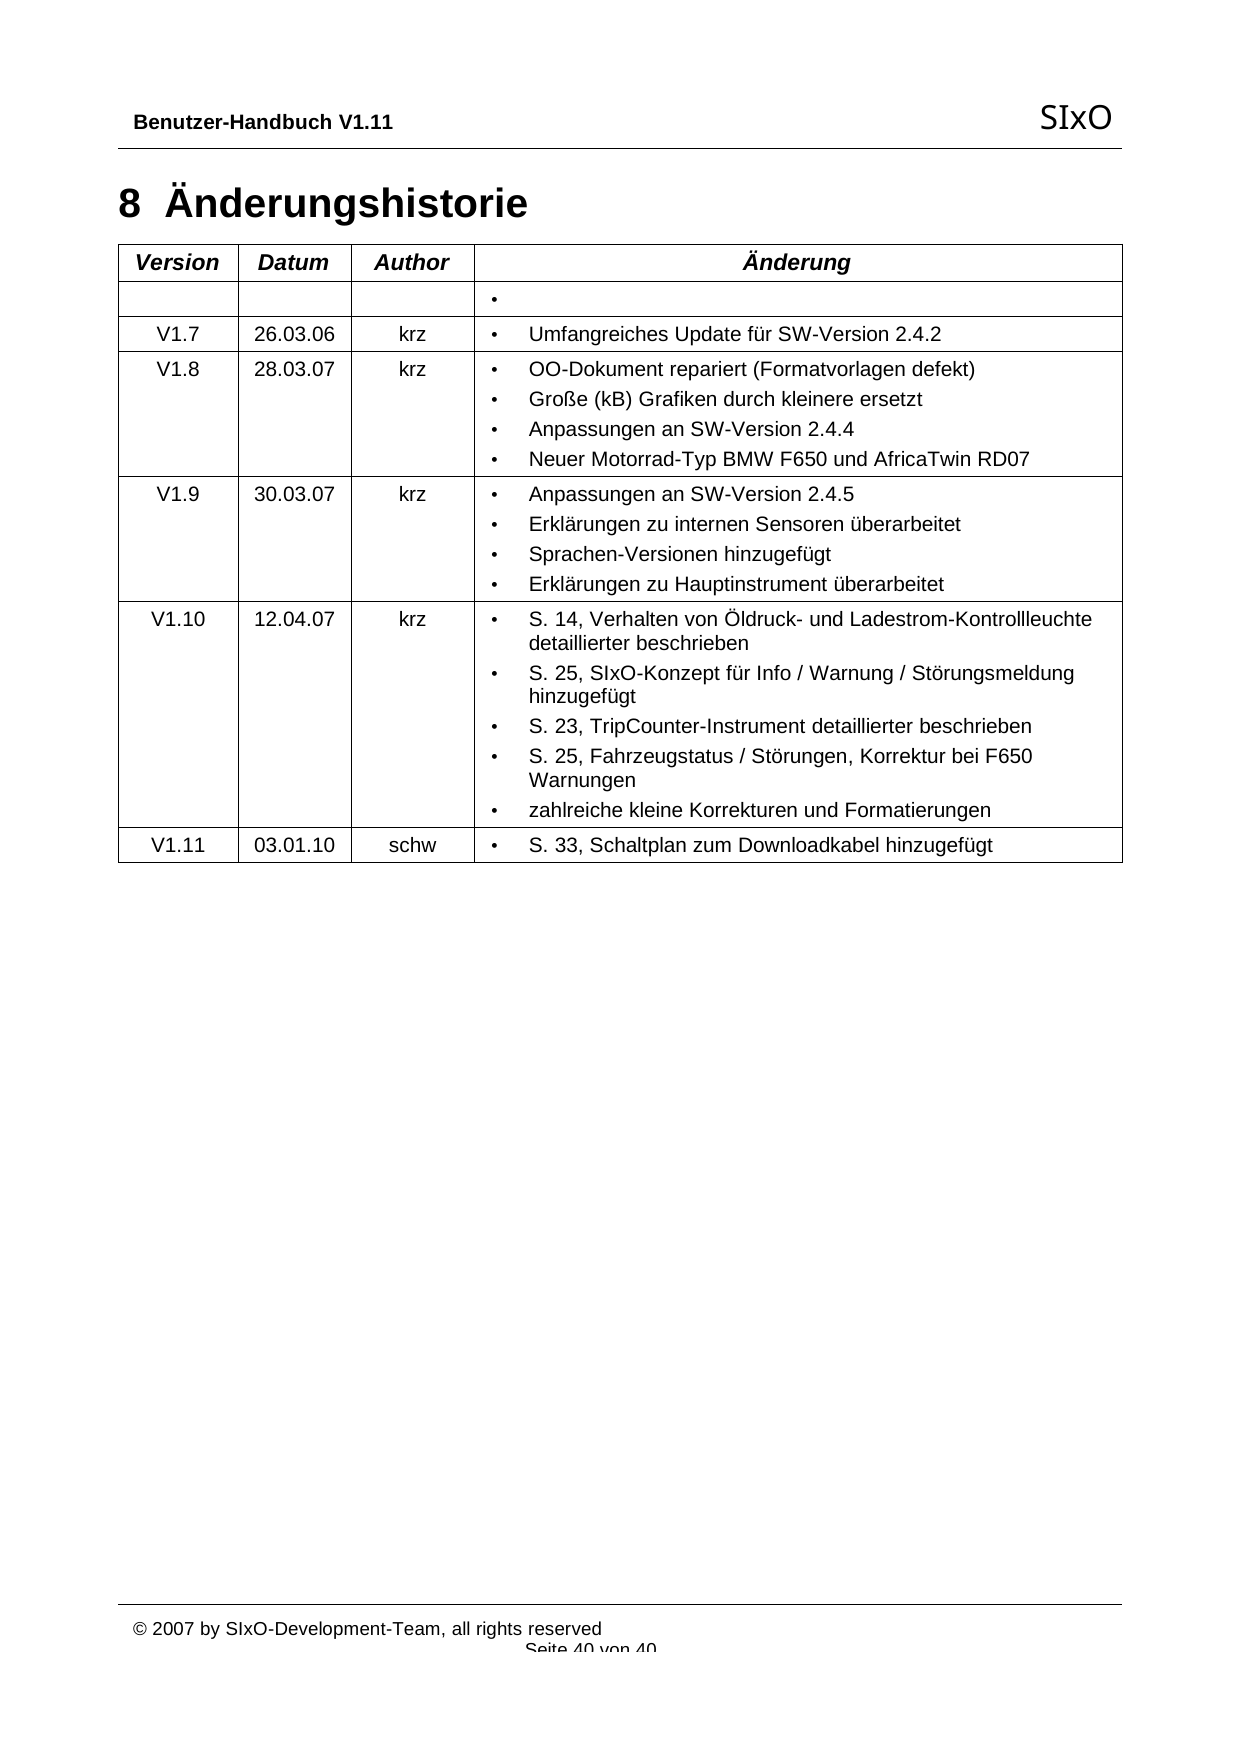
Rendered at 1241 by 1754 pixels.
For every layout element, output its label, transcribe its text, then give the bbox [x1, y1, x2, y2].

table_cell krz [352, 317, 474, 351]
table_cell krz [352, 602, 474, 827]
table_header Version [119, 245, 238, 281]
table_cell [475, 282, 1122, 316]
table_cell OO-Dokument repariert (Formatvorlagen defekt) Große (kB) Grafiken durch kleinere ersetzt Anpassungen an SW-Version 2.4.4 Neuer Motorrad-Typ BMW F650 und AfricaTwin RD07 [475, 352, 1122, 476]
table_cell [119, 282, 238, 316]
table_cell S. 33, Schaltplan zum Downloadkabel hinzugefügt [475, 828, 1122, 862]
table_cell V1.8 [119, 352, 238, 476]
table_cell Anpassungen an SW-Version 2.4.5 Erklärungen zu internen Sensoren überarbeitet Sprachen-Versionen hinzugefügt Erklärungen zu Hauptinstrument überarbeitet [475, 477, 1122, 601]
subtitle Änderungshistorie [118, 180, 1122, 226]
table_cell V1.11 [119, 828, 238, 862]
table_cell 30.03.07 [239, 477, 351, 601]
table_cell S. 14, Verhalten von Öldruck- und Ladestrom-Kontrollleuchte detaillierter beschrieben S. 25, SIxO-Konzept für Info / Warnung / Störungsmeldung hinzugefügt S. 23, TripCounter-Instrument detaillierter beschrieben S. 25, Fahrzeugstatus / Störungen, Korrektur bei F650 Warnungen zahlreiche kleine Korrekturen und Formatierungen [475, 602, 1122, 827]
table_cell schw [352, 828, 474, 862]
table_cell 03.01.10 [239, 828, 351, 862]
table_header Author [352, 245, 474, 281]
table_cell krz [352, 352, 474, 476]
table_cell V1.10 [119, 602, 238, 827]
table_cell V1.7 [119, 317, 238, 351]
table_header Datum [239, 245, 351, 281]
table_cell 26.03.06 [239, 317, 351, 351]
table_cell 12.04.07 [239, 602, 351, 827]
table_cell 28.03.07 [239, 352, 351, 476]
table_header Änderung [475, 245, 1122, 281]
table_cell V1.9 [119, 477, 238, 601]
table_cell [352, 282, 474, 316]
table_cell krz [352, 477, 474, 601]
table_cell [239, 282, 351, 316]
table_cell Umfangreiches Update für SW-Version 2.4.2 [475, 317, 1122, 351]
